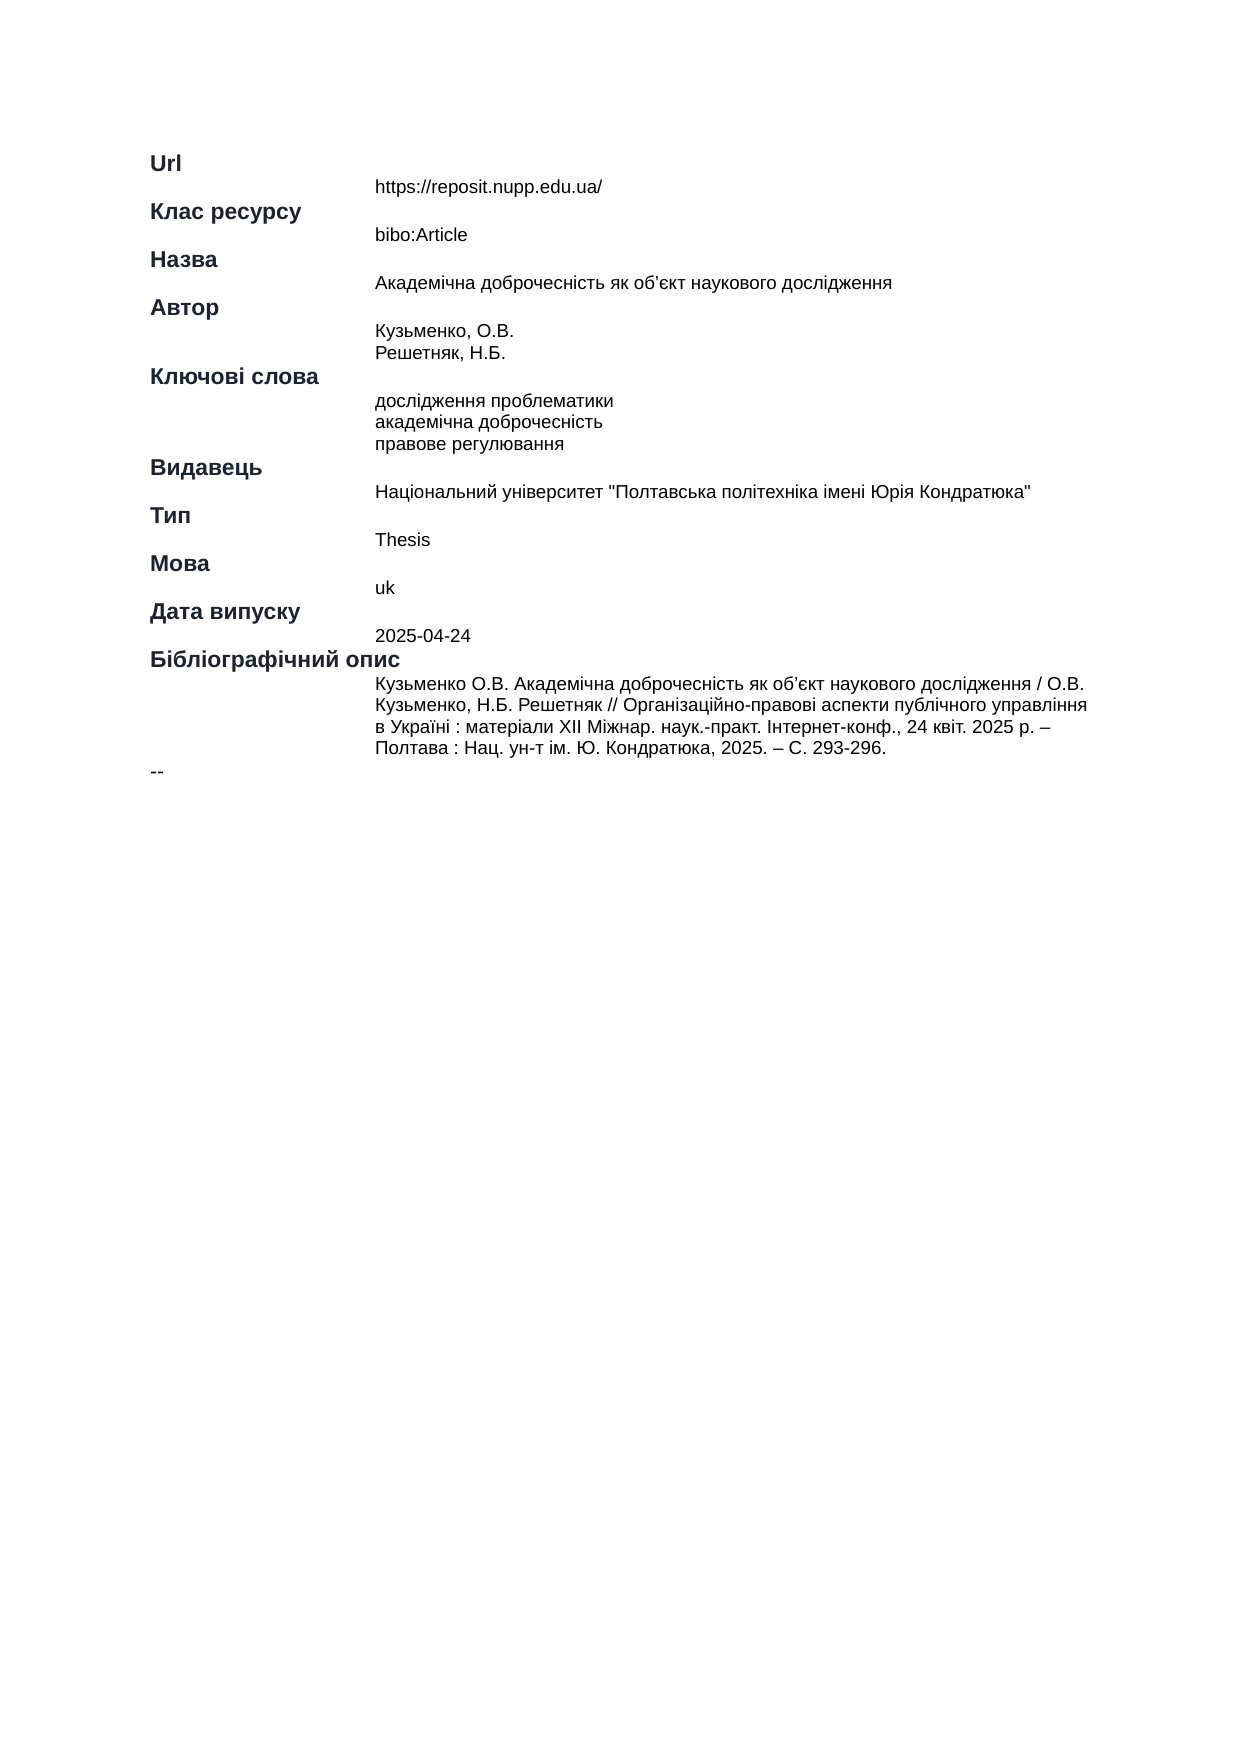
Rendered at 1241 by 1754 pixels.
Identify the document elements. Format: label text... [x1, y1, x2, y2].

text Решетняк, Н.Б. [375, 342, 1090, 363]
text Url [150, 150, 1090, 176]
text дослідження проблематики [375, 389, 1090, 411]
text Дата випуску [150, 598, 1090, 624]
text Автор [150, 294, 1090, 320]
text bibo:Article [375, 224, 1090, 246]
text Видавець [150, 454, 1090, 481]
text Назва [150, 246, 1090, 272]
text Національний університет "Полтавська політехніка імені Юрія Кондратюка" [375, 481, 1090, 502]
text Бібліографічний опис [150, 646, 1090, 672]
text правове регулювання [375, 433, 1090, 454]
text Академічна доброчесність як об’єкт наукового дослідження [375, 272, 1090, 294]
text Тип [150, 502, 1090, 528]
text 2025-04-24 [375, 624, 1090, 646]
text Кузьменко, О.В. [375, 320, 1090, 342]
text академічна доброчесність [375, 411, 1090, 433]
text Thesis [375, 528, 1090, 550]
text Клас ресурсу [150, 198, 1090, 224]
text uk [375, 576, 1090, 598]
text Ключові слова [150, 363, 1090, 389]
text https://reposit.nupp.edu.ua/ [375, 176, 1090, 198]
text Кузьменко О.В. Академічна доброчесність як об’єкт наукового дослідження / О.В. Кузьменко, Н.Б. Решетняк // Організаційно-правові аспекти публічного управління в Україні : матеріали XІІ Міжнар. наук.-практ. Інтернет-конф., 24 квіт. 2025 р. – Полтава : Нац. ун-т ім. Ю. Кондратюка, 2025. – С. 293-296. [375, 672, 1090, 758]
text Мова [150, 550, 1090, 576]
text -- [150, 758, 1090, 782]
